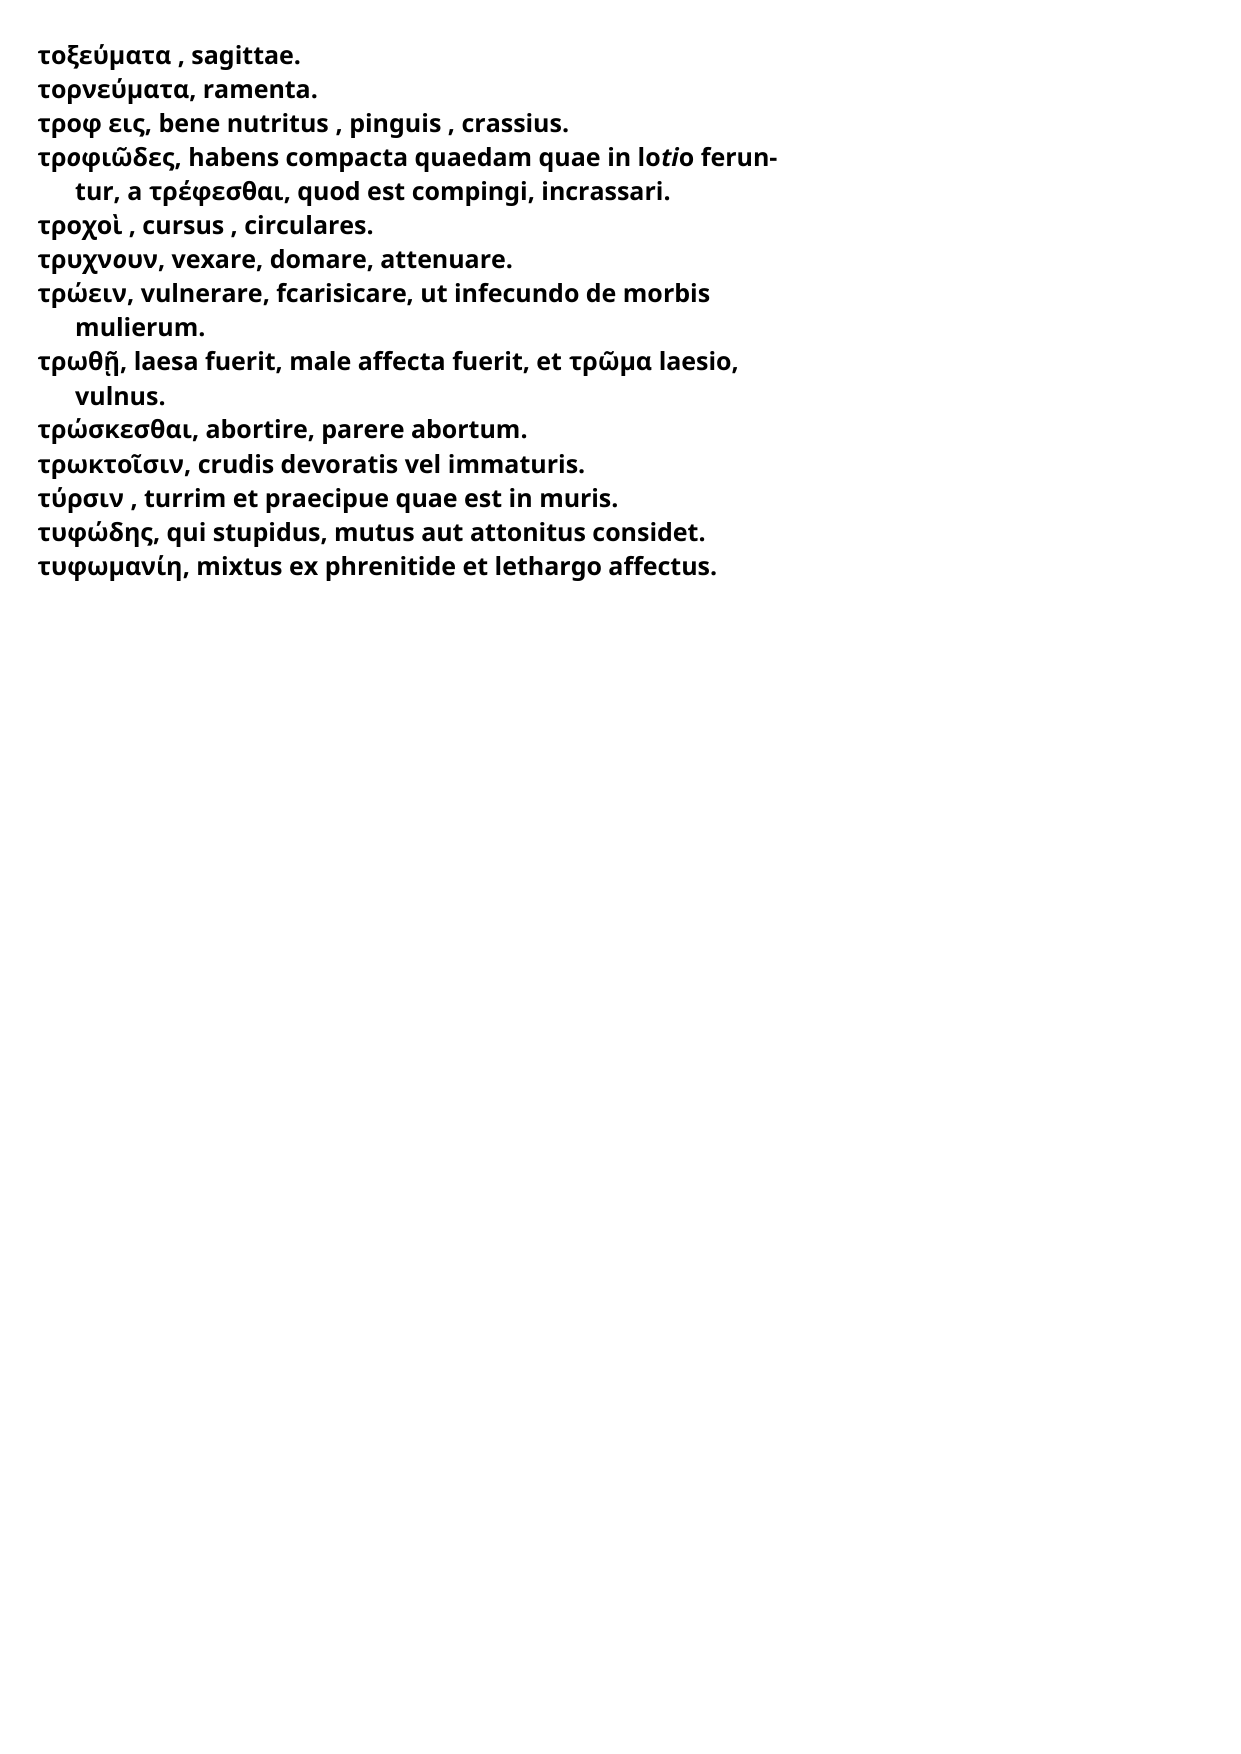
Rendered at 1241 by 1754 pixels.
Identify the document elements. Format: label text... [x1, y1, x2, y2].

text τροφιῶδες, habens compacta quaedam quae in lotio ferun- tur, a τρέφεσθαι, quod est compingi, incrassari. [37, 140, 1203, 208]
text τροχοὶ , cursus , circulares. [37, 208, 1203, 242]
text τρωθῇ, laesa fuerit, male affecta fuerit, et τρῶμα laesio, vulnus. [37, 344, 1203, 412]
text τορνεύματα, ramenta. [37, 72, 1203, 106]
text τύρσιν , turrim et praecipue quae est in muris. [37, 480, 1203, 514]
text τρωκτοῖσιν, crudis devoratis vel immaturis. [37, 446, 1203, 480]
text τυφώδης, qui stupidus, mutus aut attonitus considet. [37, 514, 1203, 548]
text τρώειν, vulnerare, fcarisicare, ut infecundo de morbis mulierum. [37, 276, 1203, 344]
text τρώσκεσθαι, abortire, parere abortum. [37, 412, 1203, 446]
text τροφ εις, bene nutritus , pinguis , crassius. [37, 106, 1203, 140]
text τρυχνουν, vexare, domare, attenuare. [37, 242, 1203, 276]
text τοξεύματα , sagittae. [37, 37, 1203, 72]
text τυφωμανίη, mixtus ex phrenitide et lethargo affectus. [37, 548, 1203, 582]
